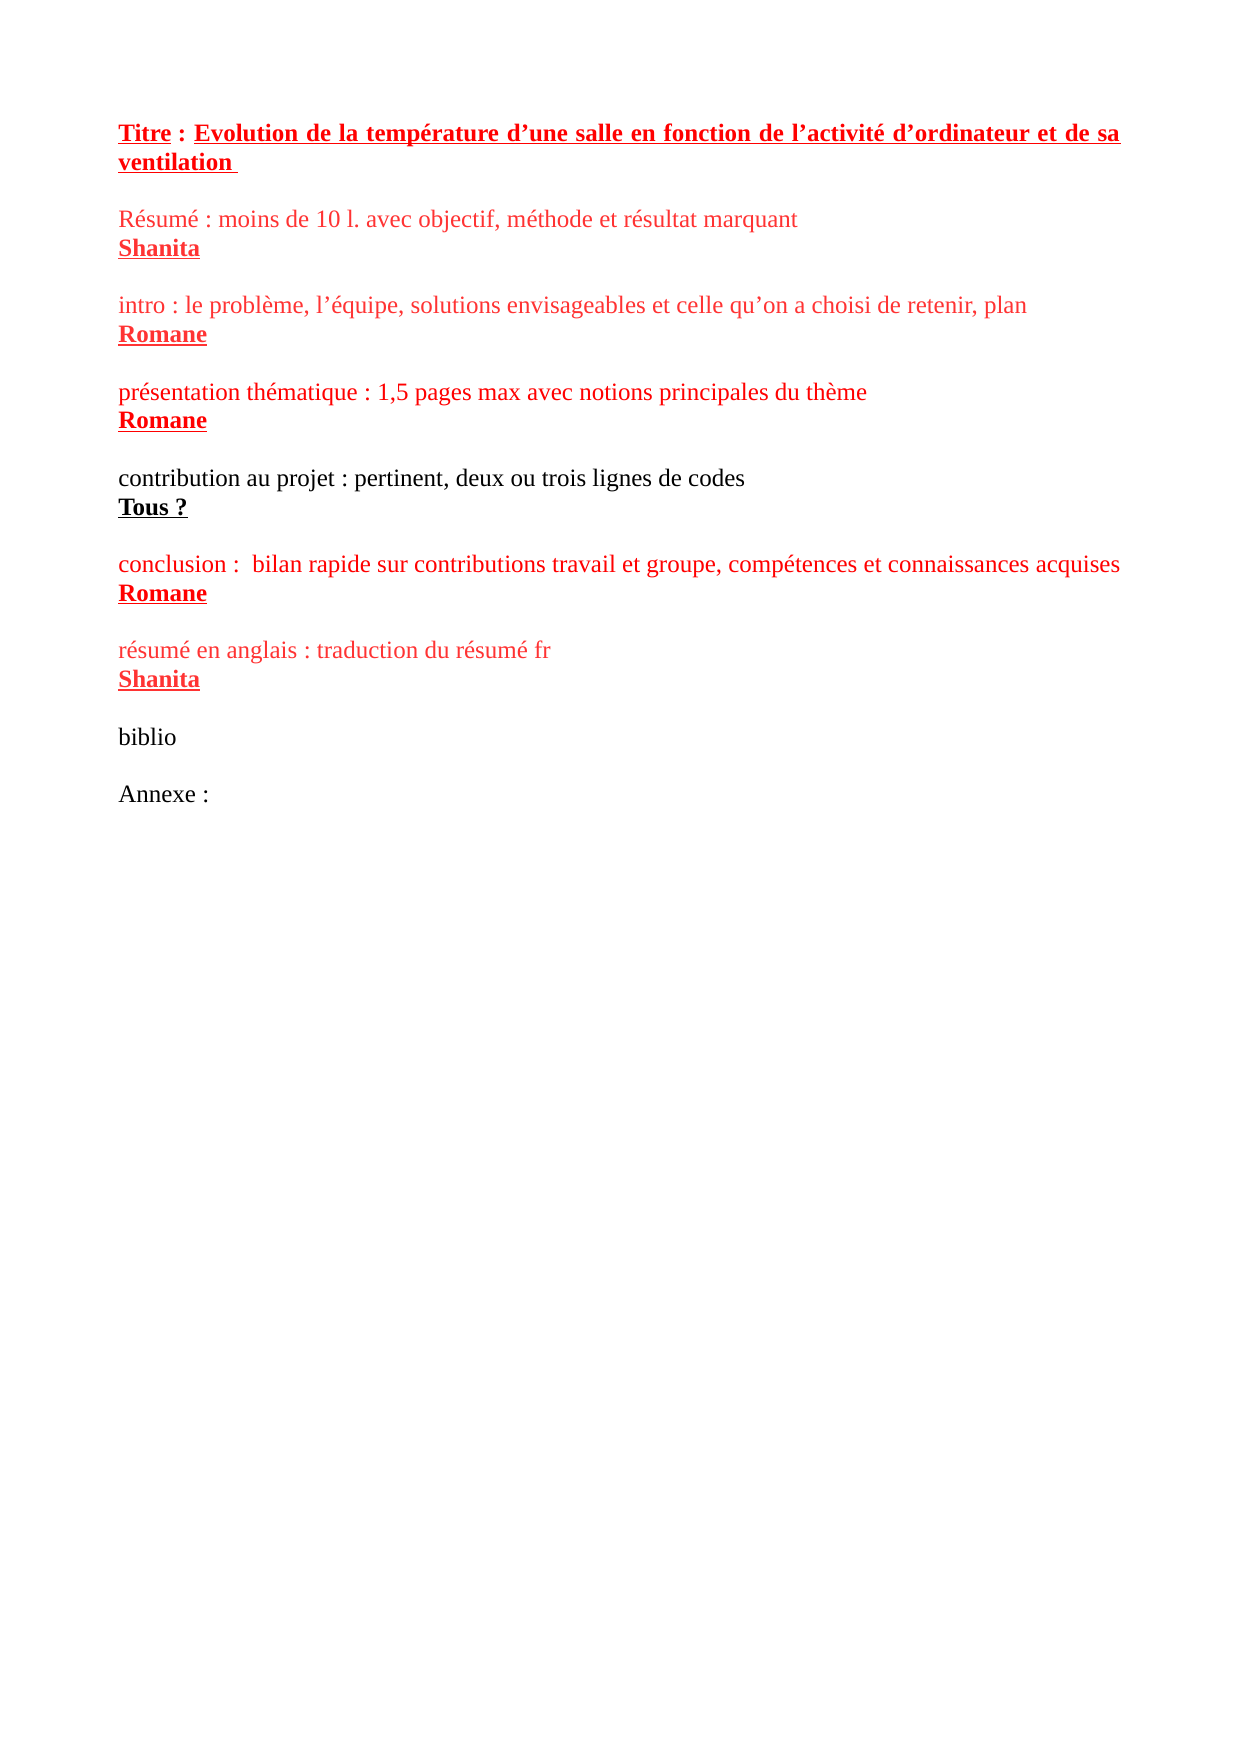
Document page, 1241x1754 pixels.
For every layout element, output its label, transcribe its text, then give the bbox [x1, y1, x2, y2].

text présentation thématique : 1,5 pages max avec notions principales du thème [118, 377, 1122, 406]
text Résumé : moins de 10 l. avec objectif, méthode et résultat marquant [118, 204, 1122, 233]
text intro : le problème, l’équipe, solutions envisageables et celle qu’on a choisi de retenir, plan [118, 291, 1122, 319]
text Romane [118, 319, 1122, 348]
text Shanita [118, 233, 1122, 262]
text Shanita [118, 664, 1122, 693]
text biblio [118, 722, 1122, 751]
text résumé en anglais : traduction du résumé fr [118, 636, 1122, 664]
text contribution au projet : pertinent, deux ou trois lignes de codes [118, 463, 1122, 492]
text conclusion : bilan rapide sur contributions travail et groupe, compétences et connaissances acquises [118, 549, 1122, 578]
text Romane [118, 406, 1122, 434]
text Annexe : [118, 779, 1122, 808]
text Tous ? [118, 492, 1122, 521]
text Romane [118, 578, 1122, 607]
text Titre : Evolution de la température d’une salle en fonction de l’activité d’ordinateur et de sa ventilation [118, 118, 1122, 176]
